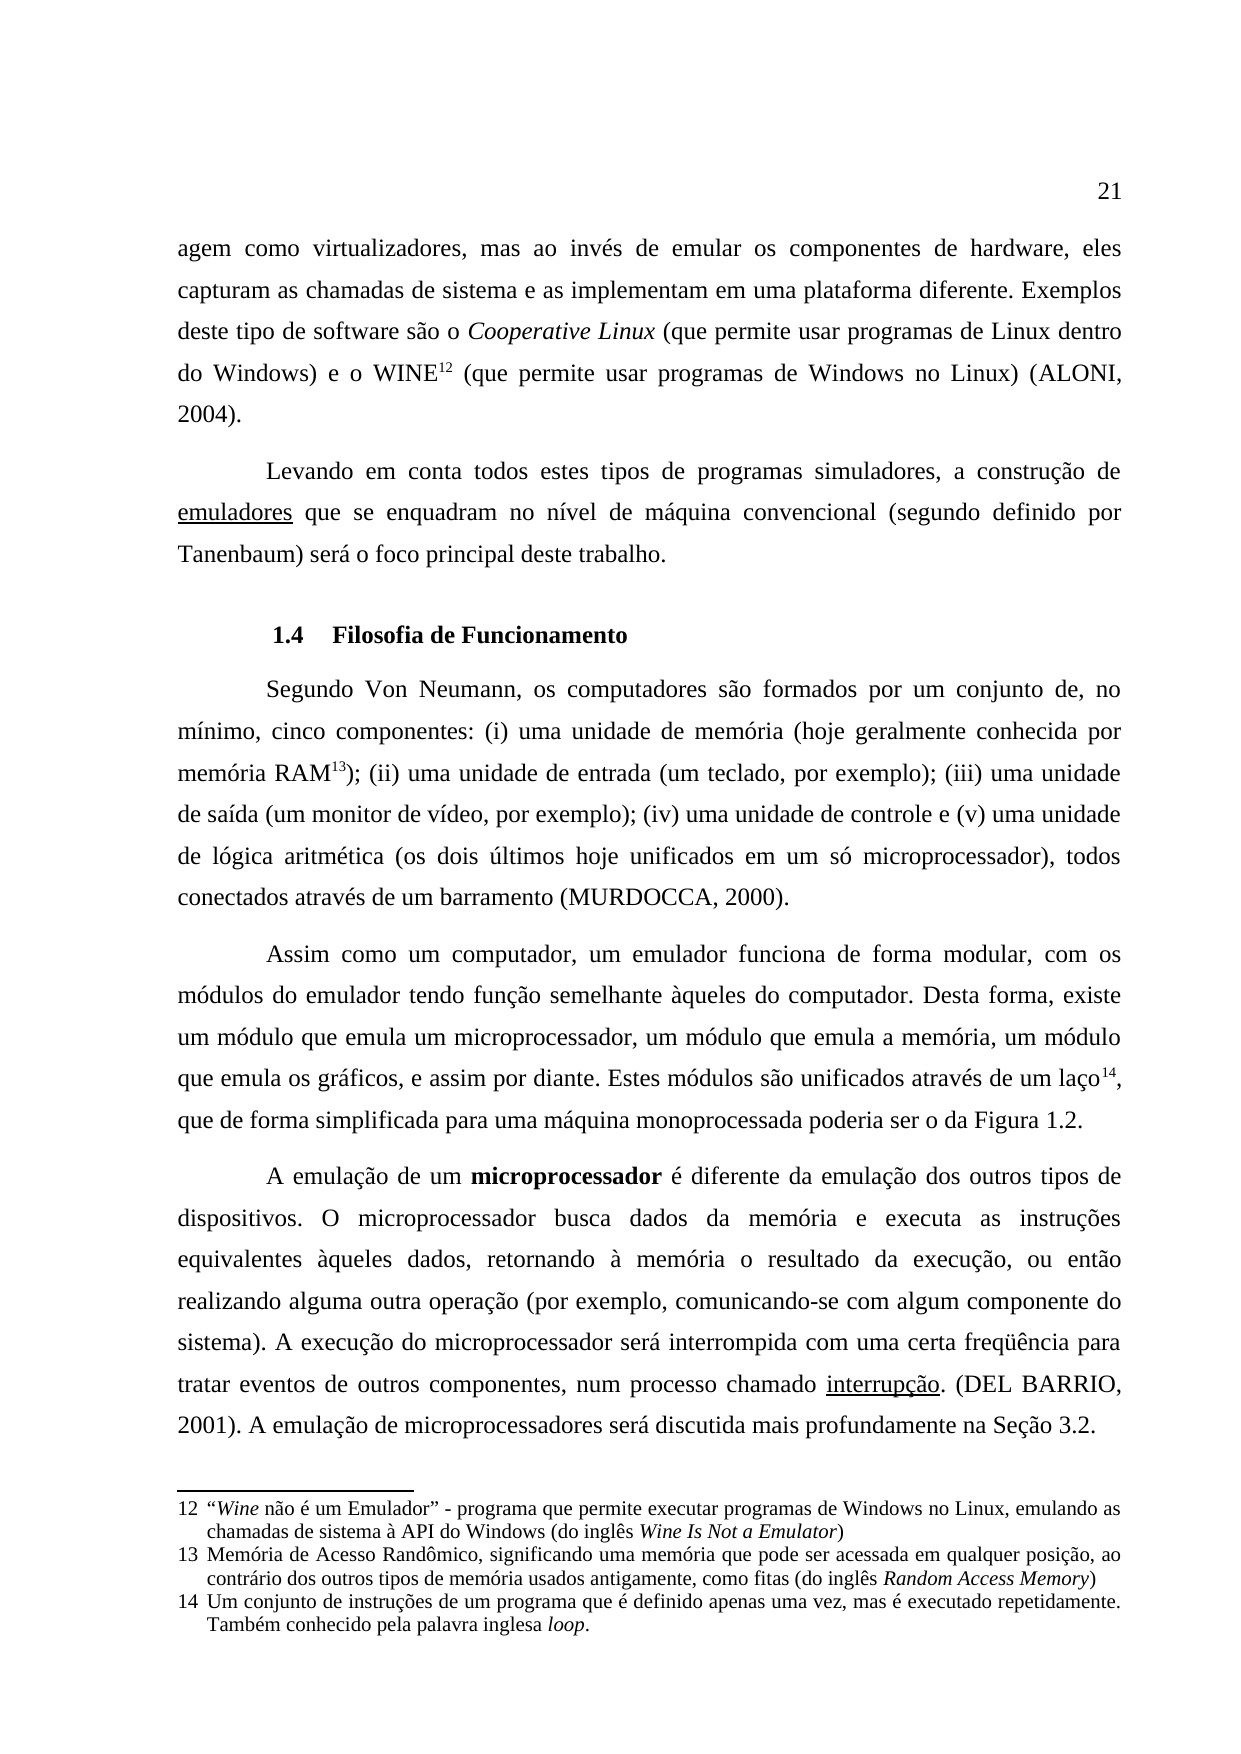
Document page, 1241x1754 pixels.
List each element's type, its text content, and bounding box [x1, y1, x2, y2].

text Segundo Von Neumann, os computadores são formados por um conjunto de, no mínimo, cinco componentes: (i) uma unidade de memória (hoje geralmente conhecida por memória RAM); (ii) uma unidade de entrada (um teclado, por exemplo); (iii) uma unidade de saída (um monitor de vídeo, por exemplo); (iv) uma unidade de controle e (v) uma unidade de lógica aritmética (os dois últimos hoje unificados em um só microprocessador), todos conectados através de um barramento (MURDOCCA, 2000). [177, 676, 1122, 911]
text Memória de Acesso Randômico, significando uma memória que pode ser acessada em qualquer posição, ao contrário dos outros tipos de memória usados antigamente, como fitas (do inglês Random Access Memory) [177, 1543, 1122, 1589]
text “Wine não é um Emulador” - programa que permite executar programas de Windows no Linux, emulando as chamadas de sistema à API do Windows (do inglês Wine Is Not a Emulator) [177, 1497, 1122, 1543]
text A emulação de um microprocessador é diferente da emulação dos outros tipos de dispositivos. O microprocessador busca dados da memória e executa as instruções equivalentes àqueles dados, retornando à memória o resultado da execução, ou então realizando alguma outra operação (por exemplo, comunicando-se com algum componente do sistema). A execução do microprocessador será interrompida com uma certa freqüência para tratar eventos de outros componentes, num processo chamado interrupção. (DEL BARRIO, 2001). A emulação de microprocessadores será discutida mais profundamente na Seção 3.2. [177, 1162, 1122, 1439]
subtitle Filosofia de Funcionamento [177, 621, 1122, 649]
text Levando em conta todos estes tipos de programas simuladores, a construção de emuladores que se enquadram no nível de máquina convencional (segundo definido por Tanenbaum) será o foco principal deste trabalho. [177, 457, 1122, 568]
text Assim como um computador, um emulador funciona de forma modular, com os módulos do emulador tendo função semelhante àqueles do computador. Desta forma, existe um módulo que emula um microprocessador, um módulo que emula a memória, um módulo que emula os gráficos, e assim por diante. Estes módulos são unificados através de um laço, que de forma simplificada para uma máquina monoprocessada poderia ser o da Figura 1.2. [177, 940, 1122, 1134]
text Um conjunto de instruções de um programa que é definido apenas uma vez, mas é executado repetidamente. Também conhecido pela palavra inglesa loop. [177, 1589, 1122, 1636]
text agem como virtualizadores, mas ao invés de emular os componentes de hardware, eles capturam as chamadas de sistema e as implementam em uma plataforma diferente. Exemplos deste tipo de software são o Cooperative Linux (que permite usar programas de Linux dentro do Windows) e o WINE (que permite usar programas de Windows no Linux) (ALONI, 2004). [177, 234, 1122, 428]
